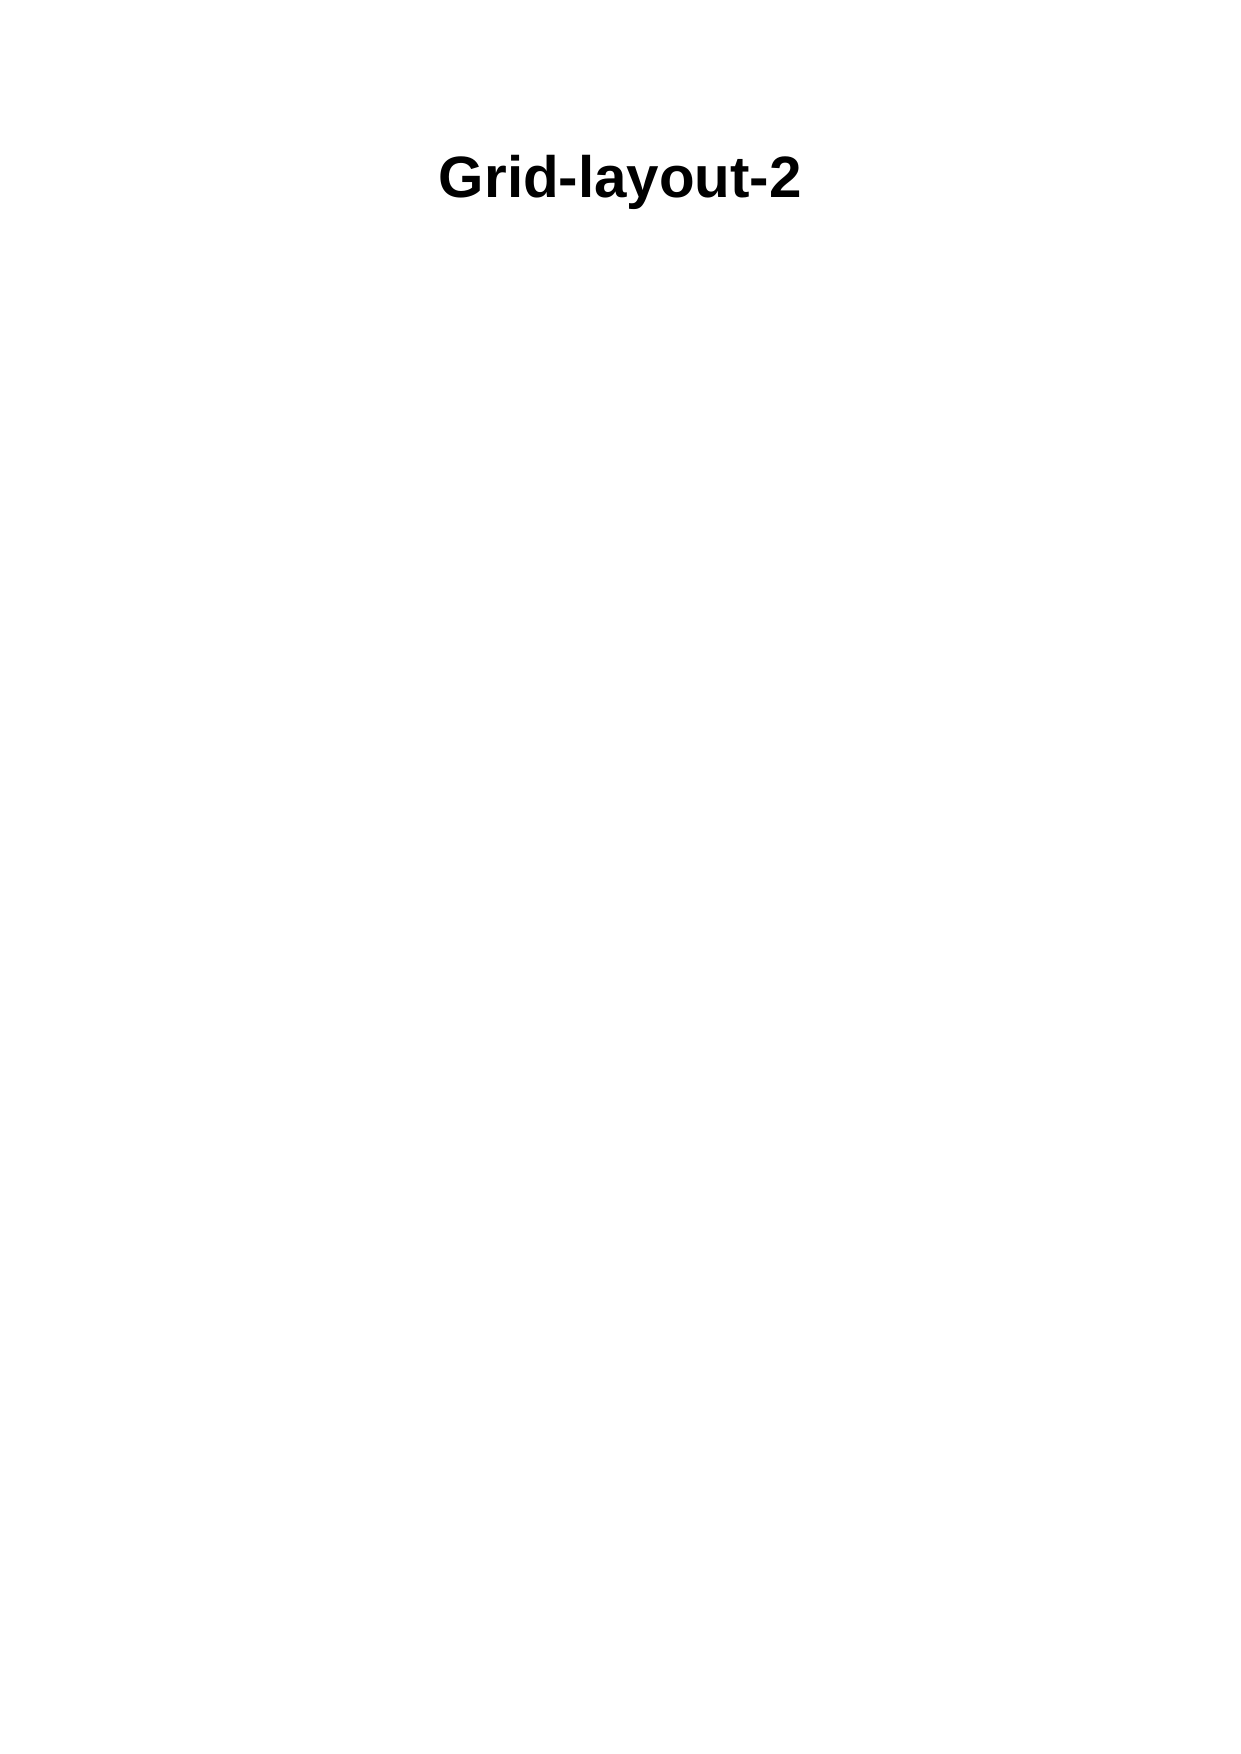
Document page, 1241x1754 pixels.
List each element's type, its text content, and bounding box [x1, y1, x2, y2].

title Grid-layout-2 [118, 143, 1122, 210]
